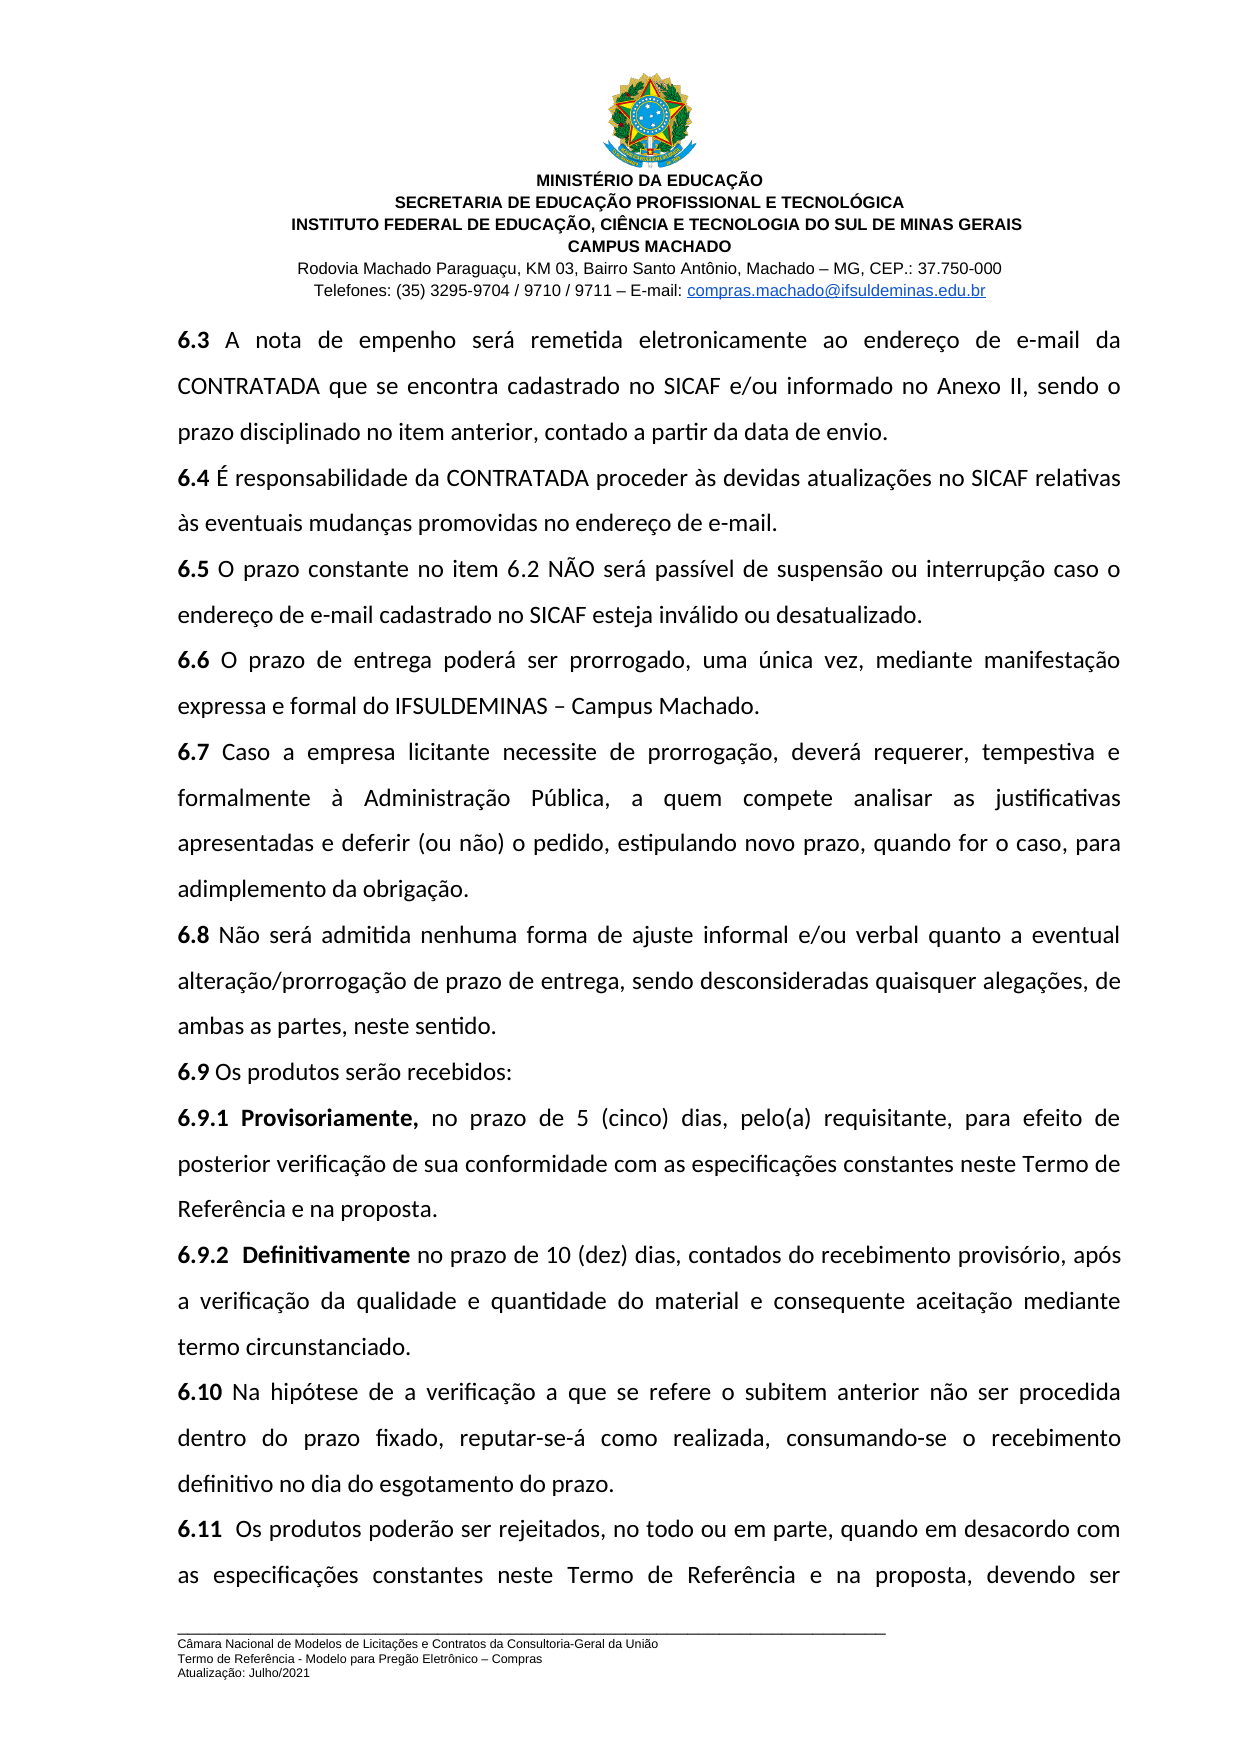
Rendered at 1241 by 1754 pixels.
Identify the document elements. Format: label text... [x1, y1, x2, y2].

picture [643, 163, 658, 168]
text 6.6 O prazo de entrega poderá ser prorrogado, uma única vez, mediante manifestação expressa e formal do IFSULDEMINAS – Campus Machado. [177, 645, 1122, 721]
text 6.7 Caso a empresa licitante necessite de prorrogação, deverá requerer, tempestiva e formalmente à Administração Pública, a quem compete analisar as justificativas apresentadas e deferir (ou não) o pedido, estipulando novo prazo, quando for o caso, para adimplemento da obrigação. [177, 736, 1122, 904]
text 6.9.1 Provisoriamente, no prazo de 5 (cinco) dias, pelo(a) requisitante, para efeito de posterior verificação de sua conformidade com as especificações constantes neste Termo de Referência e na proposta. [177, 1102, 1122, 1224]
text 6.3 A nota de empenho será remetida eletronicamente ao endereço de e-mail da CONTRATADA que se encontra cadastrado no SICAF e/ou informado no Anexo II, sendo o prazo disciplinado no item anterior, contado a partir da data de envio. [177, 324, 1122, 447]
text 6.11 Os produtos poderão ser rejeitados, no todo ou em parte, quando em desacordo com as especificações constantes neste Termo de Referência e na proposta, devendo ser [177, 1513, 1122, 1590]
picture [669, 149, 680, 155]
text 6.9.2 Definitivamente no prazo de 10 (dez) dias, contados do recebimento provisório, após a verificação da qualidade e quantidade do material e consequente aceitação mediante termo circunstanciado. [177, 1239, 1122, 1361]
text 6.4 É responsabilidade da CONTRATADA proceder às devidas atualizações no SICAF relativas às eventuais mudanças promovidas no endereço de e-mail. [177, 462, 1122, 538]
text 6.8 Não será admitida nenhuma forma de ajuste informal e/ou verbal quanto a eventual alteração/prorrogação de prazo de entrega, sendo desconsideradas quaisquer alegações, de ambas as partes, neste sentido. [177, 919, 1122, 1041]
text 6.9 Os produtos serão recebidos: [177, 1056, 1122, 1087]
text 6.10 Na hipótese de a verificação a que se refere o subitem anterior não ser procedida dentro do prazo fixado, reputar-se-á como realizada, consumando-se o recebimento definitivo no dia do esgotamento do prazo. [177, 1376, 1122, 1498]
picture [603, 73, 697, 168]
text 6.5 O prazo constante no item 6.2 NÃO será passível de suspensão ou interrupção caso o endereço de e-mail cadastrado no SICAF esteja inválido ou desatualizado. [177, 553, 1122, 629]
